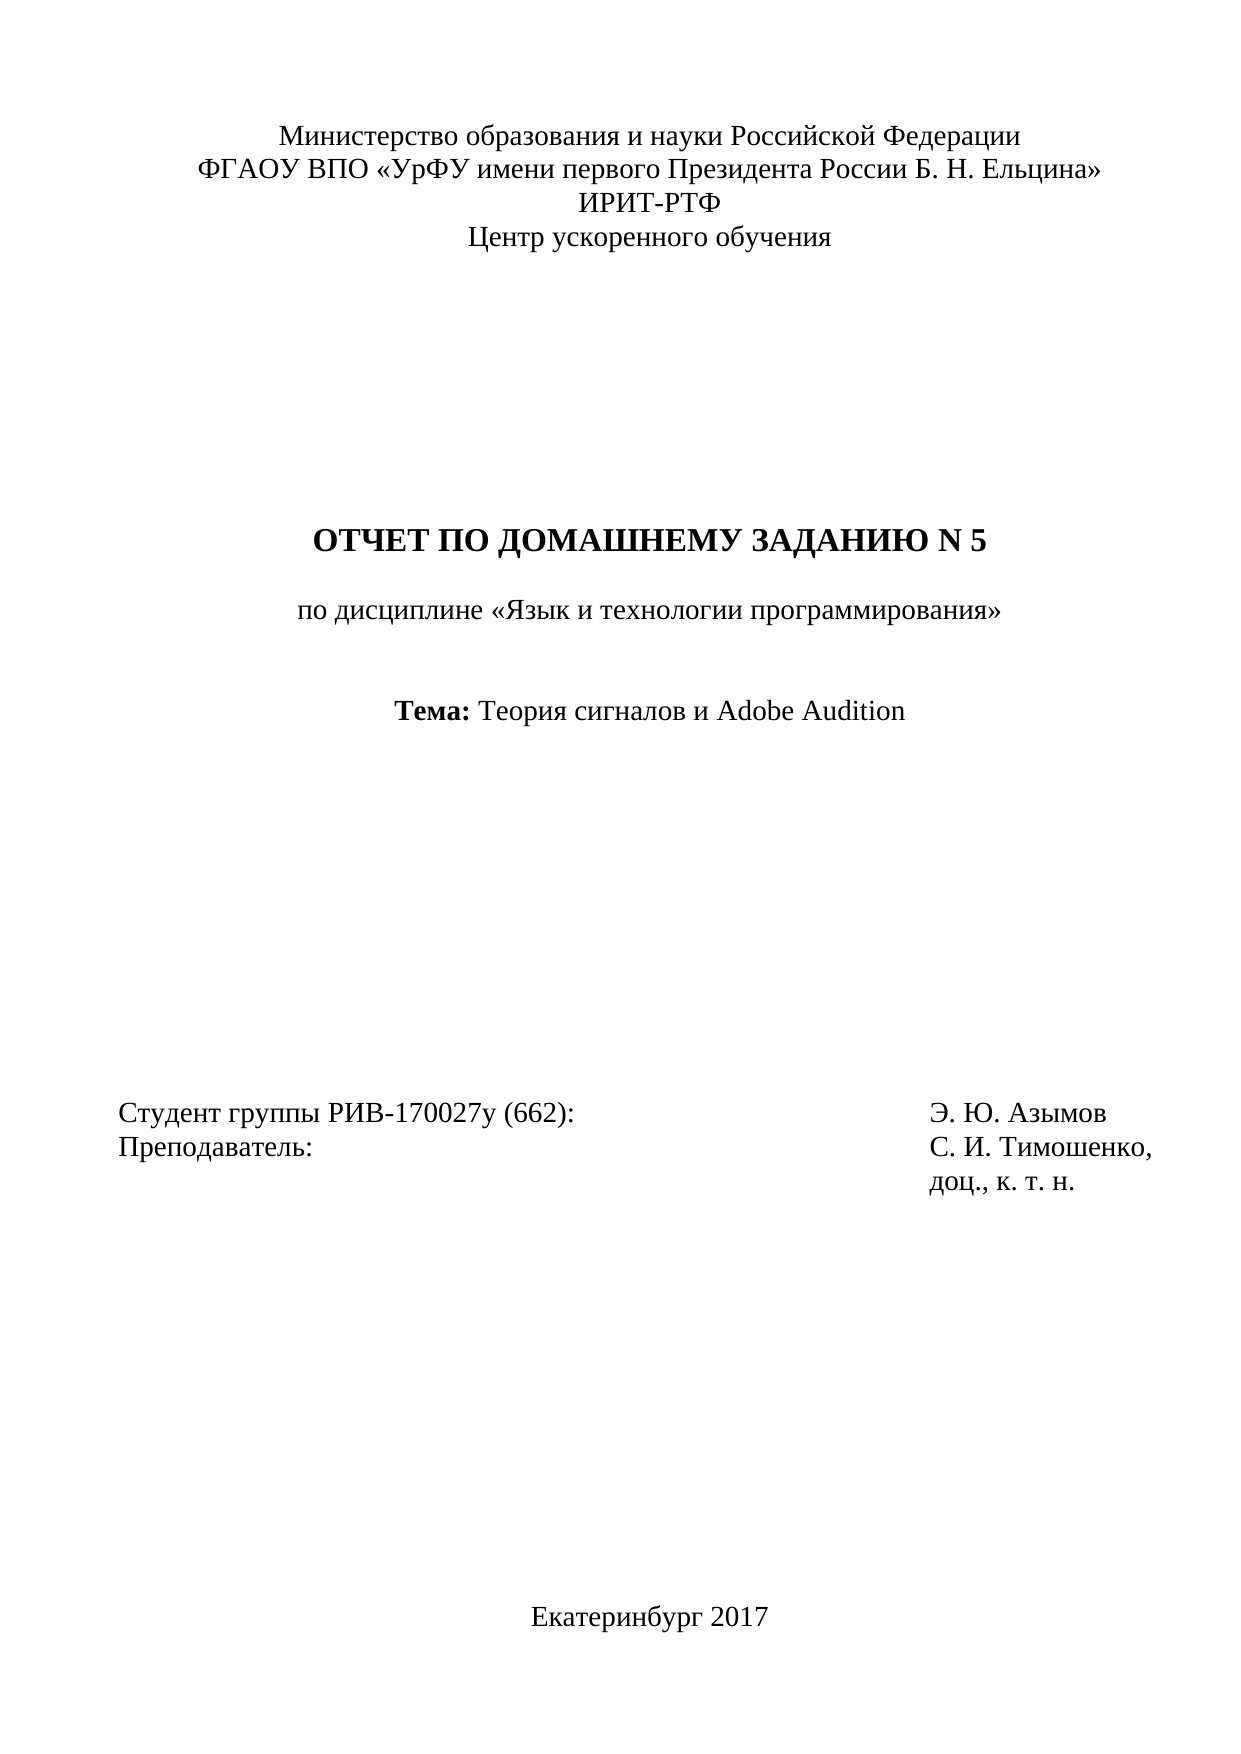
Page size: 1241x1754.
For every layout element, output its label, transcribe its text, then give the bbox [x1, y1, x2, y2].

text ИРИТ-РТФ [118, 185, 1181, 219]
text Преподаватель: С. И. Тимошенко, [118, 1129, 1181, 1163]
text Тема: Теория сигналов и Adobe Audition [118, 693, 1181, 727]
text доц., к. т. н. [118, 1163, 1181, 1196]
text Центр ускоренного обучения [118, 219, 1181, 252]
text ОТЧЕТ ПО ДОМАШНЕМУ ЗАДАНИЮ N 5 [118, 521, 1181, 559]
text ФГАОУ ВПО «УрФУ имени первого Президента России Б. Н. Ельцина» [118, 152, 1181, 185]
text Министерство образования и науки Российской Федерации [118, 118, 1181, 152]
text Студент группы РИВ-170027у (662): Э. Ю. Азымов [118, 1096, 1181, 1129]
text Екатеринбург 2017 [118, 1599, 1181, 1632]
text по дисциплине «Язык и технологии программирования» [118, 592, 1181, 626]
